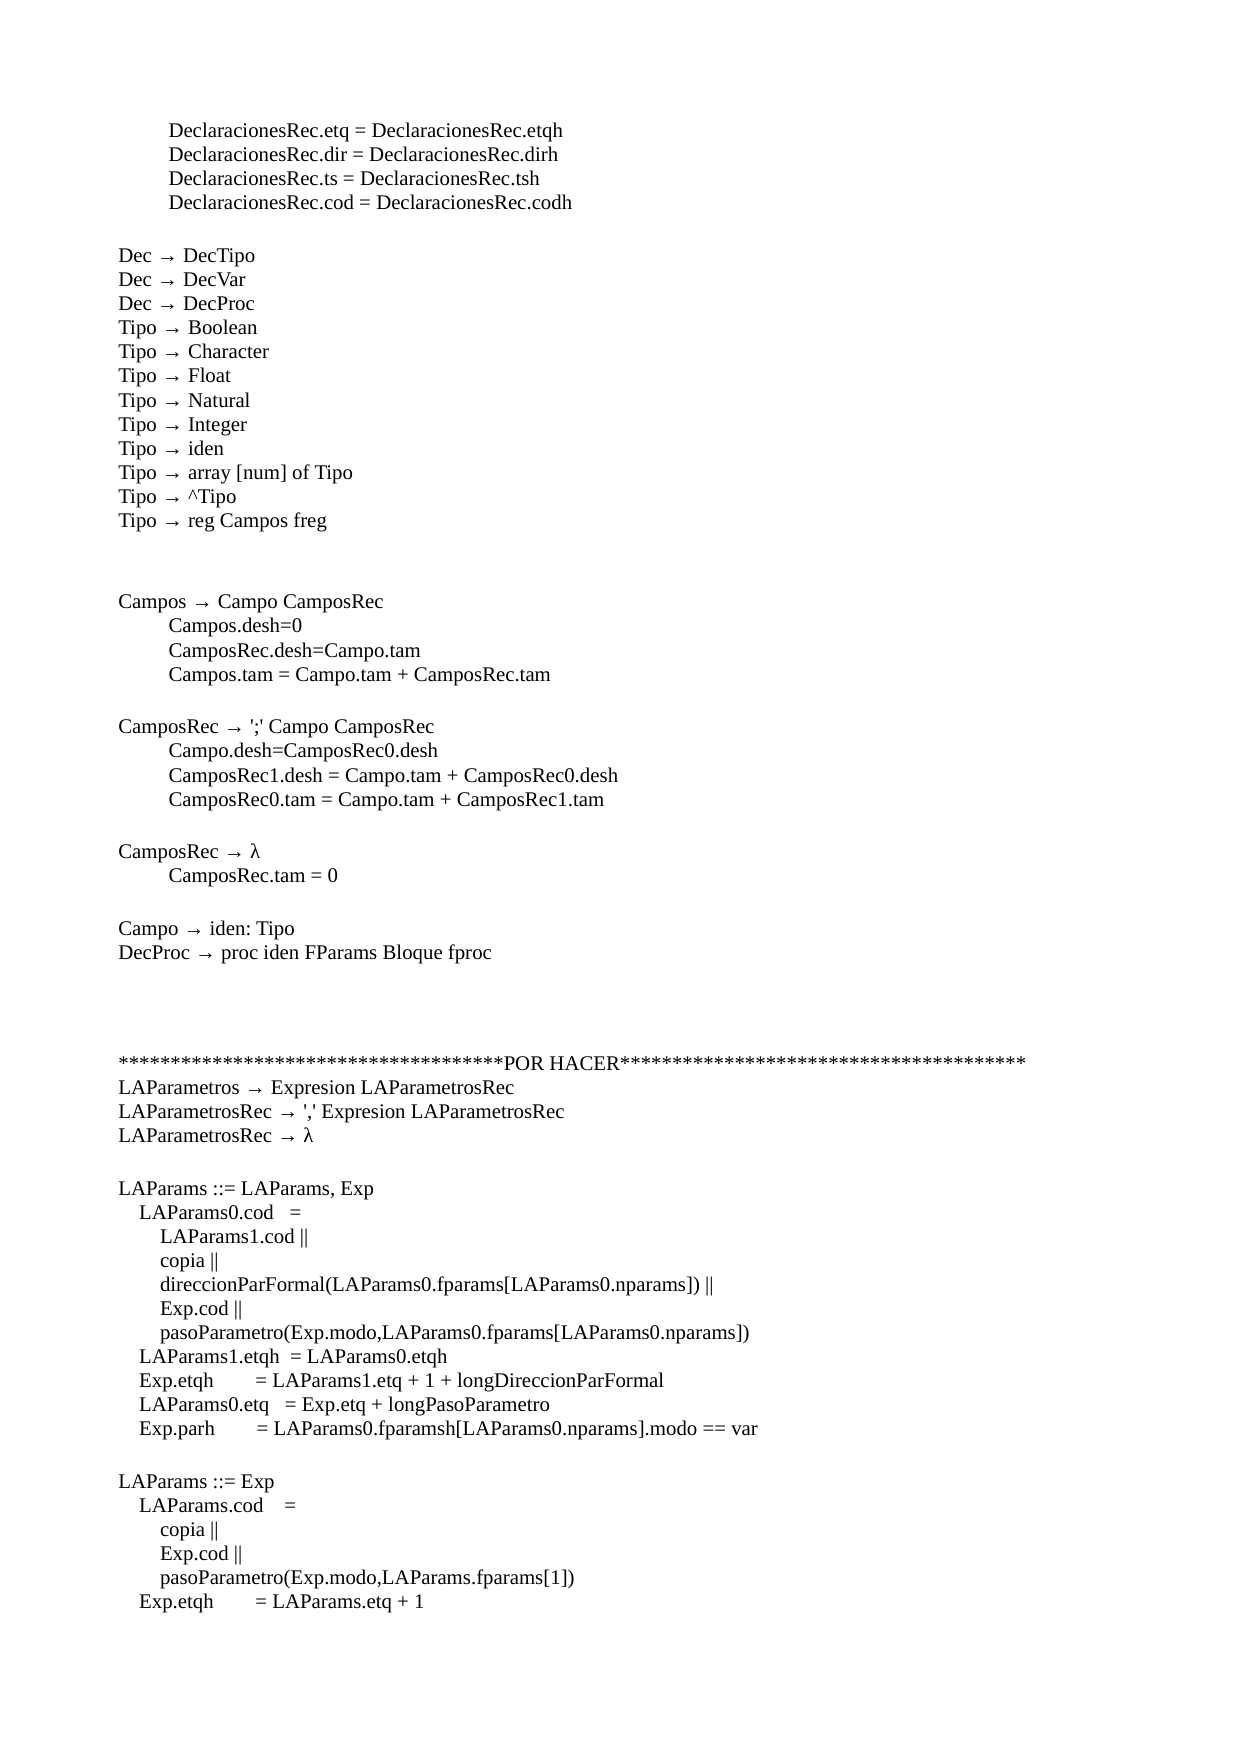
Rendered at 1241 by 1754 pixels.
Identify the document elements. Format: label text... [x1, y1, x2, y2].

text Campo → iden: Tipo [118, 916, 1122, 940]
text CamposRec → λ [118, 839, 1122, 863]
text CamposRec.tam = 0 [118, 863, 1122, 887]
text CamposRec → ';' Campo CamposRec [118, 714, 1122, 738]
text LAParams0.etq = Exp.etq + longPasoParametro [118, 1392, 1122, 1416]
text Exp.cod || [118, 1296, 1122, 1320]
text Exp.etqh = LAParams.etq + 1 [118, 1589, 1122, 1613]
text DeclaracionesRec.cod = DeclaracionesRec.codh [118, 190, 1122, 214]
text Dec → DecVar [118, 267, 1122, 291]
text LAParametrosRec → λ [118, 1123, 1122, 1147]
text Campos → Campo CamposRec [118, 589, 1122, 613]
text LAParams1.cod || [118, 1224, 1122, 1248]
text Exp.cod || [118, 1541, 1122, 1565]
text Tipo → Natural [118, 387, 1122, 412]
text Tipo → Character [118, 339, 1122, 363]
text Dec → DecProc [118, 291, 1122, 315]
text Campo.desh=CamposRec0.desh [118, 738, 1122, 762]
text LAParams0.cod = [118, 1200, 1122, 1224]
text Tipo → array [num] of Tipo [118, 460, 1122, 484]
text LAParams1.etqh = LAParams0.etqh [118, 1344, 1122, 1368]
text LAParams ::= Exp [118, 1469, 1122, 1493]
text DeclaracionesRec.dir = DeclaracionesRec.dirh [118, 142, 1122, 166]
text LAParams.cod = [118, 1493, 1122, 1517]
text Tipo → iden [118, 436, 1122, 460]
text CamposRec0.tam = Campo.tam + CamposRec1.tam [118, 787, 1122, 811]
text Tipo → Boolean [118, 315, 1122, 339]
text DecProc → proc iden FParams Bloque fproc [118, 940, 1122, 964]
text pasoParametro(Exp.modo,LAParams.fparams[1]) [118, 1565, 1122, 1589]
text Tipo → reg Campos freg [118, 508, 1122, 532]
text Exp.etqh = LAParams1.etq + 1 + longDireccionParFormal [118, 1368, 1122, 1392]
text LAParametrosRec → ',' Expresion LAParametrosRec [118, 1099, 1122, 1123]
text CamposRec.desh=Campo.tam [118, 637, 1122, 662]
text Campos.desh=0 [118, 613, 1122, 637]
text copia || [118, 1517, 1122, 1541]
text DeclaracionesRec.ts = DeclaracionesRec.tsh [118, 166, 1122, 190]
text pasoParametro(Exp.modo,LAParams0.fparams[LAParams0.nparams]) [118, 1320, 1122, 1344]
text Exp.parh = LAParams0.fparamsh[LAParams0.nparams].modo == var [118, 1416, 1122, 1440]
text CamposRec1.desh = Campo.tam + CamposRec0.desh [118, 762, 1122, 787]
text LAParametros → Expresion LAParametrosRec [118, 1075, 1122, 1099]
text Tipo → Float [118, 363, 1122, 387]
text DeclaracionesRec.etq = DeclaracionesRec.etqh [118, 118, 1122, 142]
text direccionParFormal(LAParams0.fparams[LAParams0.nparams]) || [118, 1272, 1122, 1296]
text Campos.tam = Campo.tam + CamposRec.tam [118, 662, 1122, 686]
text LAParams ::= LAParams, Exp [118, 1176, 1122, 1200]
text Dec → DecTipo [118, 243, 1122, 267]
text copia || [118, 1248, 1122, 1272]
text Tipo → Integer [118, 412, 1122, 436]
text Tipo → ^Tipo [118, 484, 1122, 508]
text *************************************POR HACER*************************************** [118, 1051, 1122, 1075]
